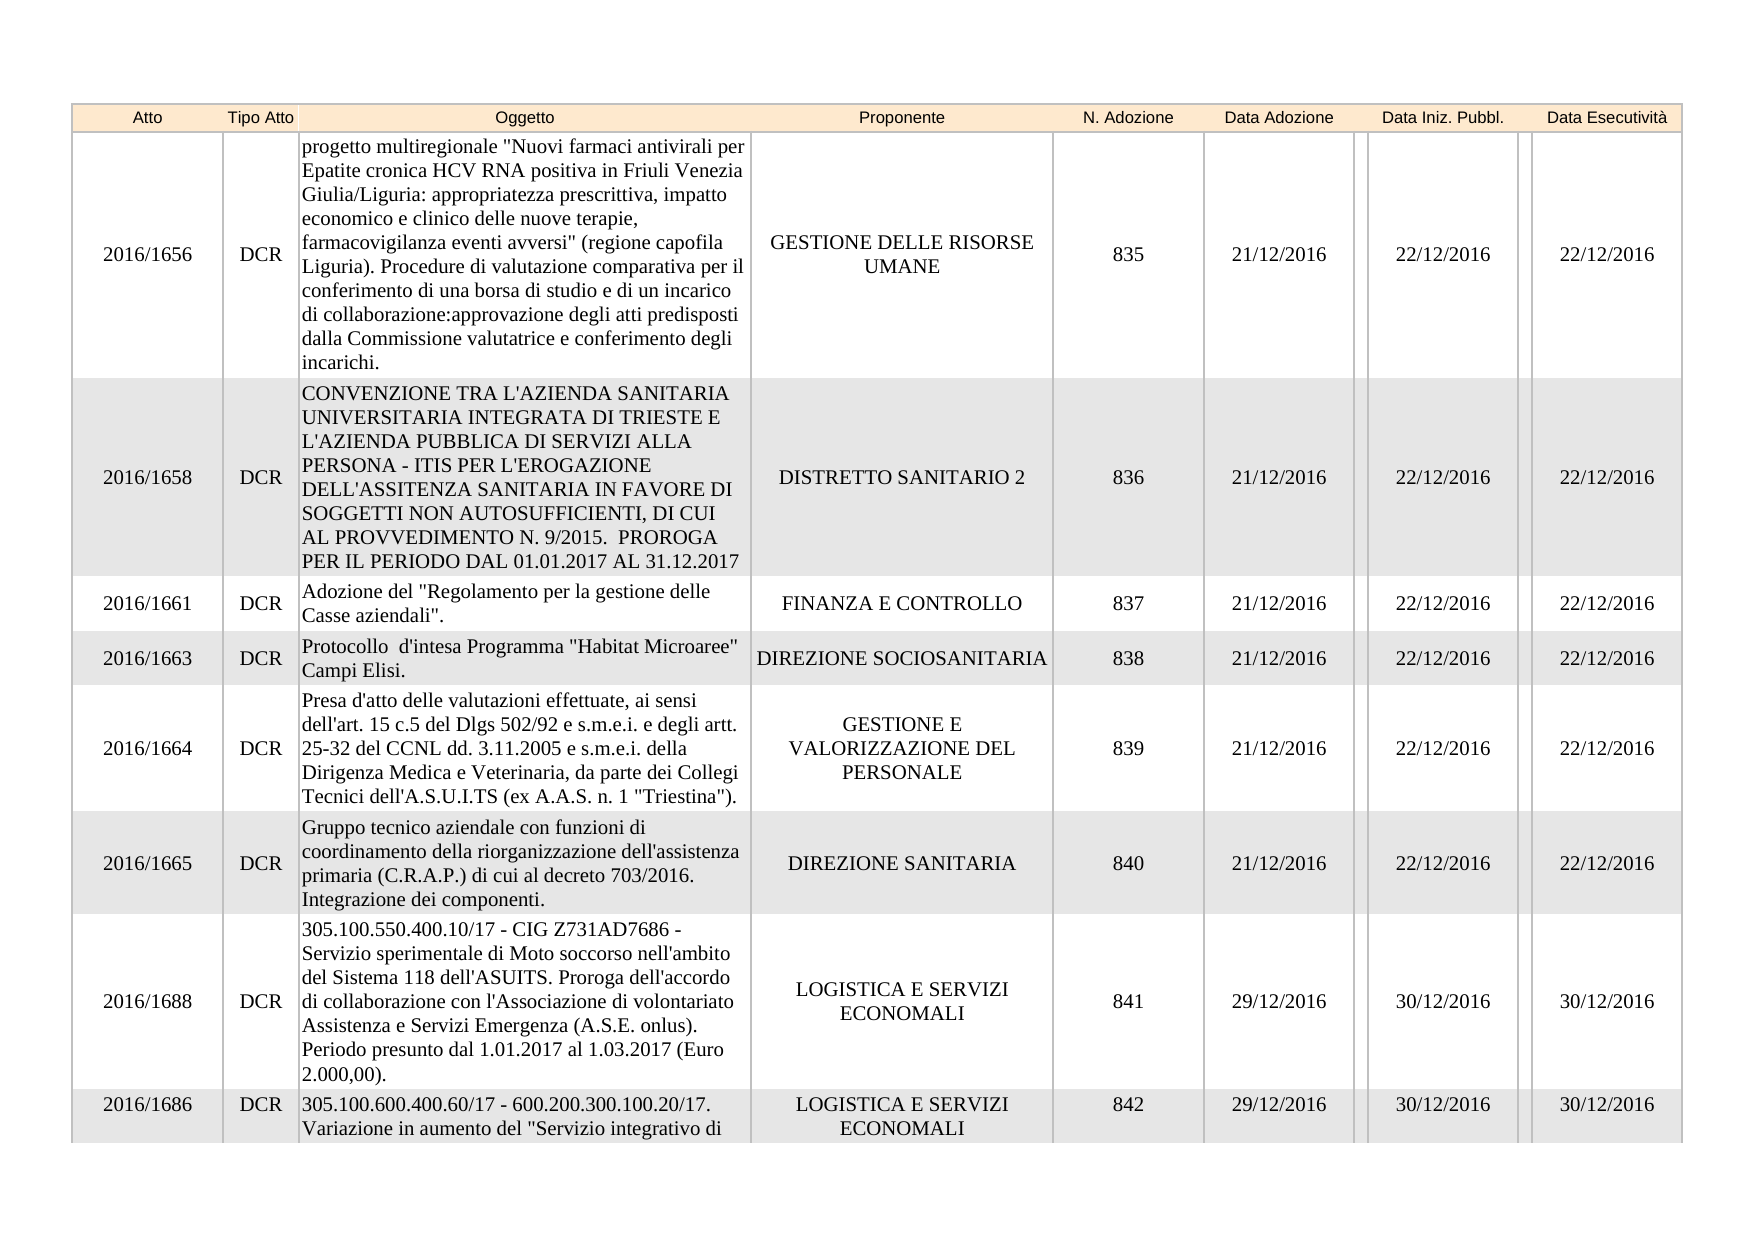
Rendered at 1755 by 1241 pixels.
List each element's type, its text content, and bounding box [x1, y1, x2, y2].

table_cell 835 [1054, 133, 1203, 377]
table_cell [1519, 1089, 1531, 1143]
table_cell [1355, 631, 1367, 685]
table_cell 838 [1054, 631, 1203, 685]
table_cell 21/12/2016 [1205, 811, 1353, 914]
table_cell [1355, 378, 1367, 576]
table_cell 22/12/2016 [1533, 811, 1681, 914]
table_cell [1519, 133, 1531, 377]
table_cell 22/12/2016 [1369, 576, 1517, 631]
table_cell 30/12/2016 [1533, 1089, 1681, 1143]
table_cell 21/12/2016 [1205, 576, 1353, 631]
table_cell DCR [224, 133, 298, 377]
table_cell 22/12/2016 [1369, 378, 1517, 576]
table_cell 837 [1054, 576, 1203, 631]
table_cell 2016/1656 [73, 133, 222, 377]
table_cell FINANZA E CONTROLLO [752, 576, 1052, 631]
table_cell 305.100.550.400.10/17 - CIG Z731AD7686 - Servizio sperimentale di Moto soccorso nell'ambito del Sistema 118 dell'ASUITS. Proroga dell'accordo di collaborazione con l'Associazione di volontariato Assistenza e Servizi Emergenza (A.S.E. onlus). Periodo presunto dal 1.01.2017 al 1.03.2017 (Euro 2.000,00). [300, 914, 750, 1089]
table_cell 2016/1688 [73, 914, 222, 1089]
table_cell 21/12/2016 [1205, 685, 1353, 811]
table_cell 2016/1686 [73, 1089, 222, 1143]
table_cell 305.100.600.400.60/17 - 600.200.300.100.20/17. Variazione in aumento del "Servizio integrativo di [300, 1089, 750, 1143]
table_cell 22/12/2016 [1369, 631, 1517, 685]
table_cell [1355, 914, 1367, 1089]
table_cell [1519, 914, 1531, 1089]
table_cell 30/12/2016 [1533, 914, 1681, 1089]
table_cell [1519, 631, 1531, 685]
table_cell DIREZIONE SANITARIA [752, 811, 1052, 914]
table_cell DCR [224, 811, 298, 914]
table_header Data Adozione [1204, 105, 1354, 131]
table_cell GESTIONE E VALORIZZAZIONE DEL PERSONALE [752, 685, 1052, 811]
table_header Data Iniz. Pubbl. [1368, 105, 1518, 131]
table_cell 22/12/2016 [1533, 631, 1681, 685]
table_cell Presa d'atto delle valutazioni effettuate, ai sensi dell'art. 15 c.5 del Dlgs 502/92 e s.m.e.i. e degli artt. 25-32 del CCNL dd. 3.11.2005 e s.m.e.i. della Dirigenza Medica e Veterinaria, da parte dei Collegi Tecnici dell'A.S.U.I.TS (ex A.A.S. n. 1 "Triestina"). [300, 685, 750, 811]
table_cell DCR [224, 631, 298, 685]
table_cell [1355, 685, 1367, 811]
table_cell [1355, 1089, 1367, 1143]
table_cell 21/12/2016 [1205, 133, 1353, 377]
table_cell progetto multiregionale "Nuovi farmaci antivirali per Epatite cronica HCV RNA positiva in Friuli Venezia Giulia/Liguria: appropriatezza prescrittiva, impatto economico e clinico delle nuove terapie, farmacovigilanza eventi avversi" (regione capofila Liguria). Procedure di valutazione comparativa per il conferimento di una borsa di studio e di un incarico di collaborazione:approvazione degli atti predisposti dalla Commissione valutatrice e conferimento degli incarichi. [300, 133, 750, 377]
table_cell LOGISTICA E SERVIZI ECONOMALI [752, 914, 1052, 1089]
table_cell Protocollo d'intesa Programma "Habitat Microaree" Campi Elisi. [300, 631, 750, 685]
table_cell 29/12/2016 [1205, 1089, 1353, 1143]
table_cell CONVENZIONE TRA L'AZIENDA SANITARIA UNIVERSITARIA INTEGRATA DI TRIESTE E L'AZIENDA PUBBLICA DI SERVIZI ALLA PERSONA - ITIS PER L'EROGAZIONE DELL'ASSITENZA SANITARIA IN FAVORE DI SOGGETTI NON AUTOSUFFICIENTI, DI CUI AL PROVVEDIMENTO N. 9/2015. PROROGA PER IL PERIODO DAL 01.01.2017 AL 31.12.2017 [300, 378, 750, 576]
table_cell 30/12/2016 [1369, 914, 1517, 1089]
table_header Proponente [751, 105, 1053, 131]
table_cell 22/12/2016 [1533, 576, 1681, 631]
table_cell [1355, 811, 1367, 914]
table_cell 29/12/2016 [1205, 914, 1353, 1089]
table_cell 840 [1054, 811, 1203, 914]
table_cell DCR [224, 576, 298, 631]
table_cell 841 [1054, 914, 1203, 1089]
table_header [1518, 105, 1532, 131]
table_cell 21/12/2016 [1205, 631, 1353, 685]
table_cell LOGISTICA E SERVIZI ECONOMALI [752, 1089, 1052, 1143]
table_cell 842 [1054, 1089, 1203, 1143]
table_cell DCR [224, 1089, 298, 1143]
table_header Data Esecutività [1532, 105, 1681, 131]
table_cell 30/12/2016 [1369, 1089, 1517, 1143]
table_cell 2016/1658 [73, 378, 222, 576]
table_cell 22/12/2016 [1533, 133, 1681, 377]
table_cell [1355, 576, 1367, 631]
table_header [1354, 105, 1368, 131]
table_cell DCR [224, 378, 298, 576]
table_cell 2016/1663 [73, 631, 222, 685]
table_cell 22/12/2016 [1533, 378, 1681, 576]
table_cell [1519, 685, 1531, 811]
table_cell 2016/1665 [73, 811, 222, 914]
table_cell [1519, 378, 1531, 576]
table_cell 21/12/2016 [1205, 378, 1353, 576]
table_cell 22/12/2016 [1533, 685, 1681, 811]
table_cell DCR [224, 914, 298, 1089]
table_cell 22/12/2016 [1369, 685, 1517, 811]
table_cell DCR [224, 685, 298, 811]
table_header N. Adozione [1053, 105, 1204, 131]
table_header Tipo Atto [223, 105, 298, 131]
table_cell DISTRETTO SANITARIO 2 [752, 378, 1052, 576]
table_cell Gruppo tecnico aziendale con funzioni di coordinamento della riorganizzazione dell'assistenza primaria (C.R.A.P.) di cui al decreto 703/2016. Integrazione dei componenti. [300, 811, 750, 914]
table_cell [1355, 133, 1367, 377]
table_cell 2016/1661 [73, 576, 222, 631]
table_cell [1519, 811, 1531, 914]
table_cell 836 [1054, 378, 1203, 576]
table_cell 22/12/2016 [1369, 811, 1517, 914]
table_cell Adozione del "Regolamento per la gestione delle Casse aziendali". [300, 576, 750, 631]
table_cell 839 [1054, 685, 1203, 811]
table_header Oggetto [299, 105, 751, 131]
table_header Atto [73, 105, 223, 131]
table_cell 22/12/2016 [1369, 133, 1517, 377]
table_cell 2016/1664 [73, 685, 222, 811]
table_cell [1519, 576, 1531, 631]
table_cell DIREZIONE SOCIOSANITARIA [752, 631, 1052, 685]
table_cell GESTIONE DELLE RISORSE UMANE [752, 133, 1052, 377]
